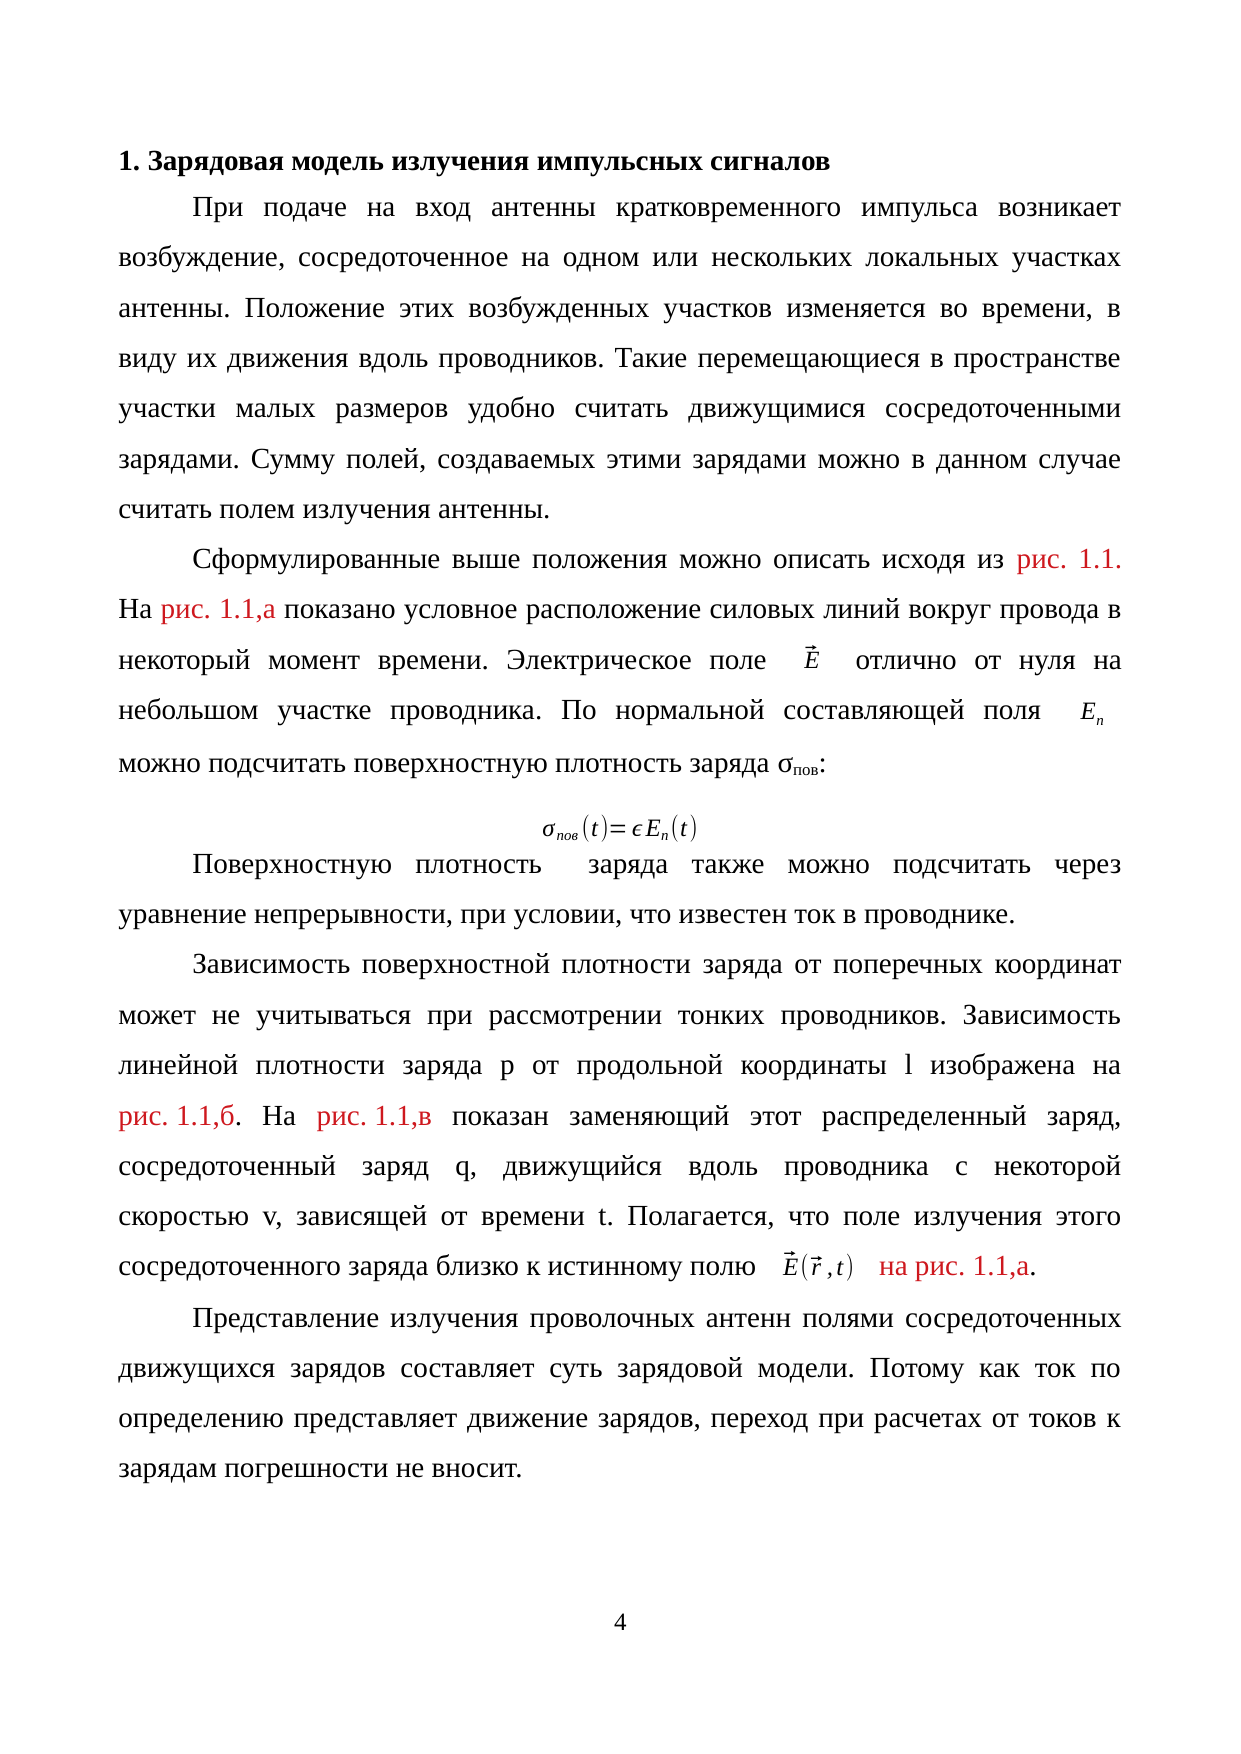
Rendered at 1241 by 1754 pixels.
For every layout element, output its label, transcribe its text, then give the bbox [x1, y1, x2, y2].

text Сформулированные выше положения можно описать исходя из рис. 1.1. На рис. 1.1,а показано условное расположение силовых линий вокруг провода в некоторый момент времени. Электрическое поле отлично от нуля на небольшом участке проводника. По нормальной составляющей поля можно подсчитать поверхностную плотность заряда σпов: [118, 541, 1122, 779]
text Поверхностную плотность заряда также можно подсчитать через уравнение непрерывности, при условии, что известен ток в проводнике. [118, 846, 1122, 930]
text При подаче на вход антенны кратковременного импульса возникает возбуждение, сосредоточенное на одном или нескольких локальных участках антенны. Положение этих возбужденных участков изменяется во времени, в виду их движения вдоль проводников. Такие перемещающиеся в пространстве участки малых размеров удобно считать движущимися сосредоточенными зарядами. Сумму полей, создаваемых этими зарядами можно в данном случае считать полем излучения антенны. [118, 189, 1122, 524]
text Представление излучения проволочных антенн полями сосредоточенных движущихся зарядов составляет суть зарядовой модели. Потому как ток по определению представляет движение зарядов, переход при расчетах от токов к зарядам погрешности не вносит. [118, 1300, 1122, 1484]
text Зависимость поверхностной плотности заряда от поперечных координат может не учитываться при рассмотрении тонких проводников. Зависимость линейной плотности заряда p от продольной координаты l изображена на рис. 1.1,б. На рис. 1.1,в показан заменяющий этот распределенный заряд, сосредоточенный заряд q, движущийся вдоль проводника с некоторой скоростью v, зависящей от времени t. Полагается, что поле излучения этого сосредоточенного заряда близко к истинному полю на рис. 1.1,а. [118, 947, 1122, 1283]
subtitle 1. Зарядовая модель излучения импульсных сигналов [118, 143, 1122, 177]
